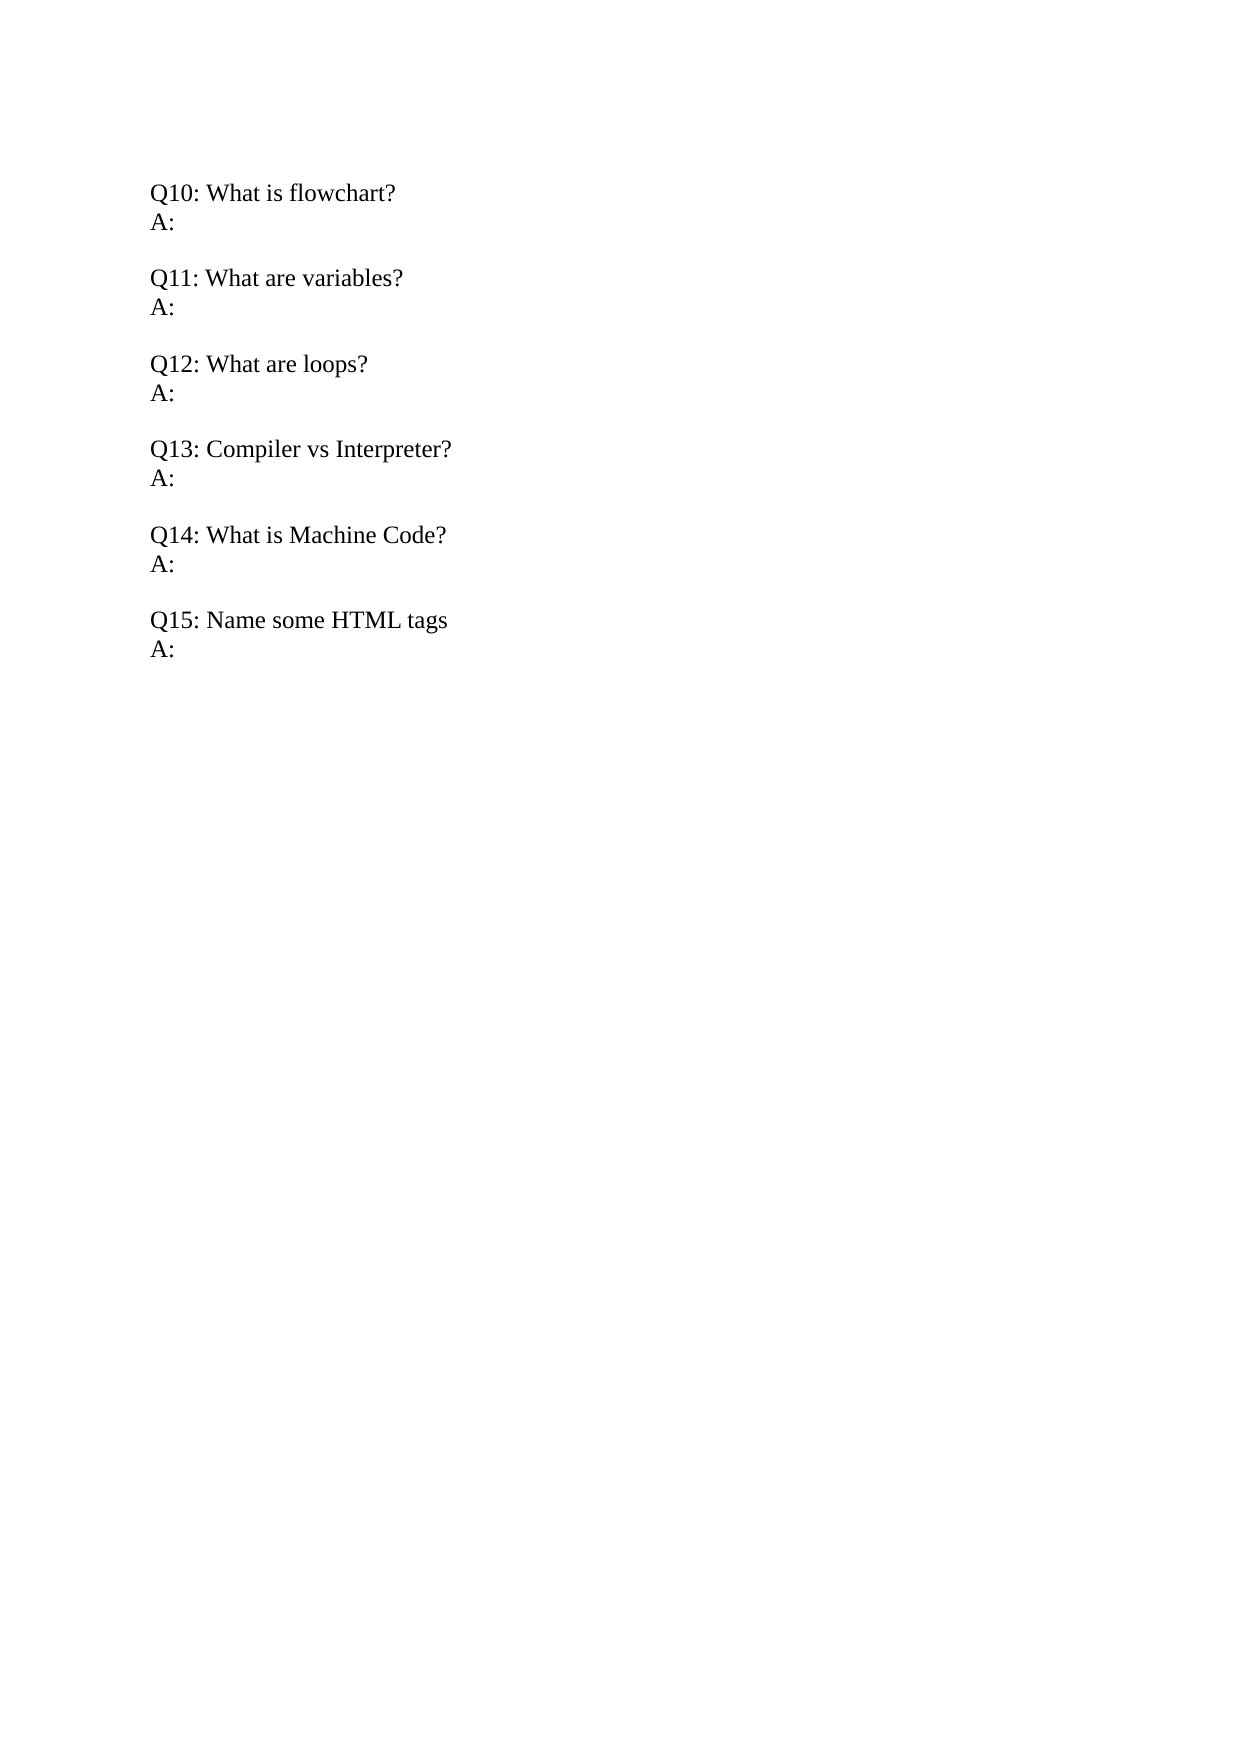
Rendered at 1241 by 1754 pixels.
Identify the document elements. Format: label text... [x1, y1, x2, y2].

text A: [150, 634, 1090, 663]
text Q10: What is flowchart? [150, 178, 1090, 207]
text A: [150, 549, 1090, 578]
text A: [150, 292, 1090, 321]
text Q11: What are variables? [150, 263, 1090, 292]
text Q15: Name some HTML tags [150, 606, 1090, 634]
text Q14: What is Machine Code? [150, 520, 1090, 549]
text Q13: Compiler vs Interpreter? [150, 434, 1090, 463]
text A: [150, 207, 1090, 236]
text Q12: What are loops? A: [150, 349, 1090, 407]
text A: [150, 463, 1090, 492]
